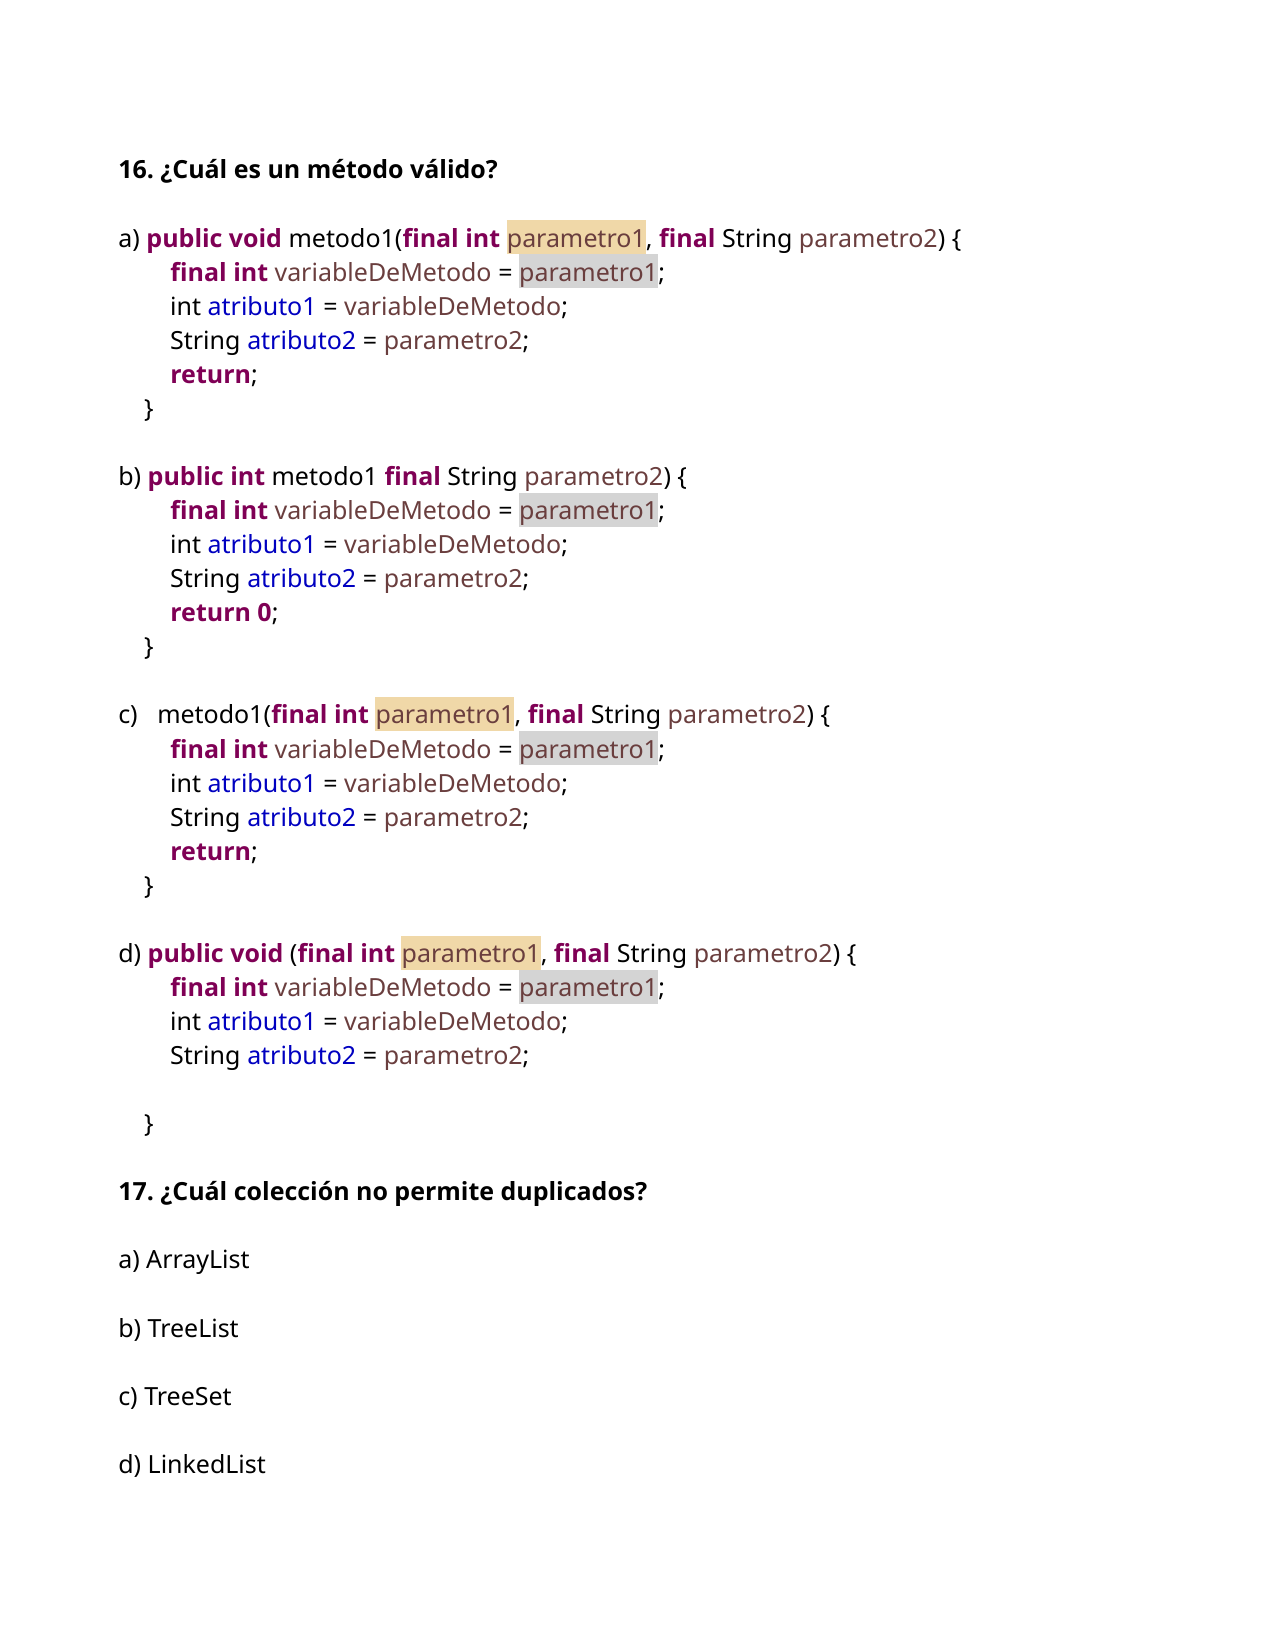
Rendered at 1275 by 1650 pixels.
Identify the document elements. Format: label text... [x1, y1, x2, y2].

text return 0; [118, 595, 1157, 629]
text } [118, 867, 1157, 902]
text c) metodo1(final int parametro1, final String parametro2) { [118, 697, 1157, 731]
text final int variableDeMetodo = parametro1; [118, 731, 1157, 765]
text int atributo1 = variableDeMetodo; [118, 288, 1157, 322]
text d) public void (final int parametro1, final String parametro2) { [118, 936, 1157, 970]
text final int variableDeMetodo = parametro1; [118, 970, 1157, 1004]
text d) LinkedList [118, 1447, 1157, 1481]
text } [118, 1106, 1157, 1140]
text b) public int metodo1 final String parametro2) { [118, 459, 1157, 493]
text } [118, 391, 1157, 425]
text int atributo1 = variableDeMetodo; [118, 765, 1157, 799]
text String atributo2 = parametro2; [118, 1038, 1157, 1072]
text c) TreeSet [118, 1378, 1157, 1412]
text a) public void metodo1(final int parametro1, final String parametro2) { [118, 220, 1157, 254]
text return; [118, 357, 1157, 391]
text return; [118, 833, 1157, 867]
text } [118, 629, 1157, 663]
text final int variableDeMetodo = parametro1; [118, 493, 1157, 527]
text int atributo1 = variableDeMetodo; [118, 1004, 1157, 1038]
text String atributo2 = parametro2; [118, 799, 1157, 833]
text b) TreeList [118, 1310, 1157, 1344]
text 17. ¿Cuál colección no permite duplicados? [118, 1174, 1157, 1208]
text String atributo2 = parametro2; [118, 561, 1157, 595]
text 16. ¿Cuál es un método válido? [118, 152, 1157, 186]
text String atributo2 = parametro2; [118, 322, 1157, 357]
text int atributo1 = variableDeMetodo; [118, 527, 1157, 561]
text a) ArrayList [118, 1242, 1157, 1276]
text final int variableDeMetodo = parametro1; [118, 254, 1157, 288]
